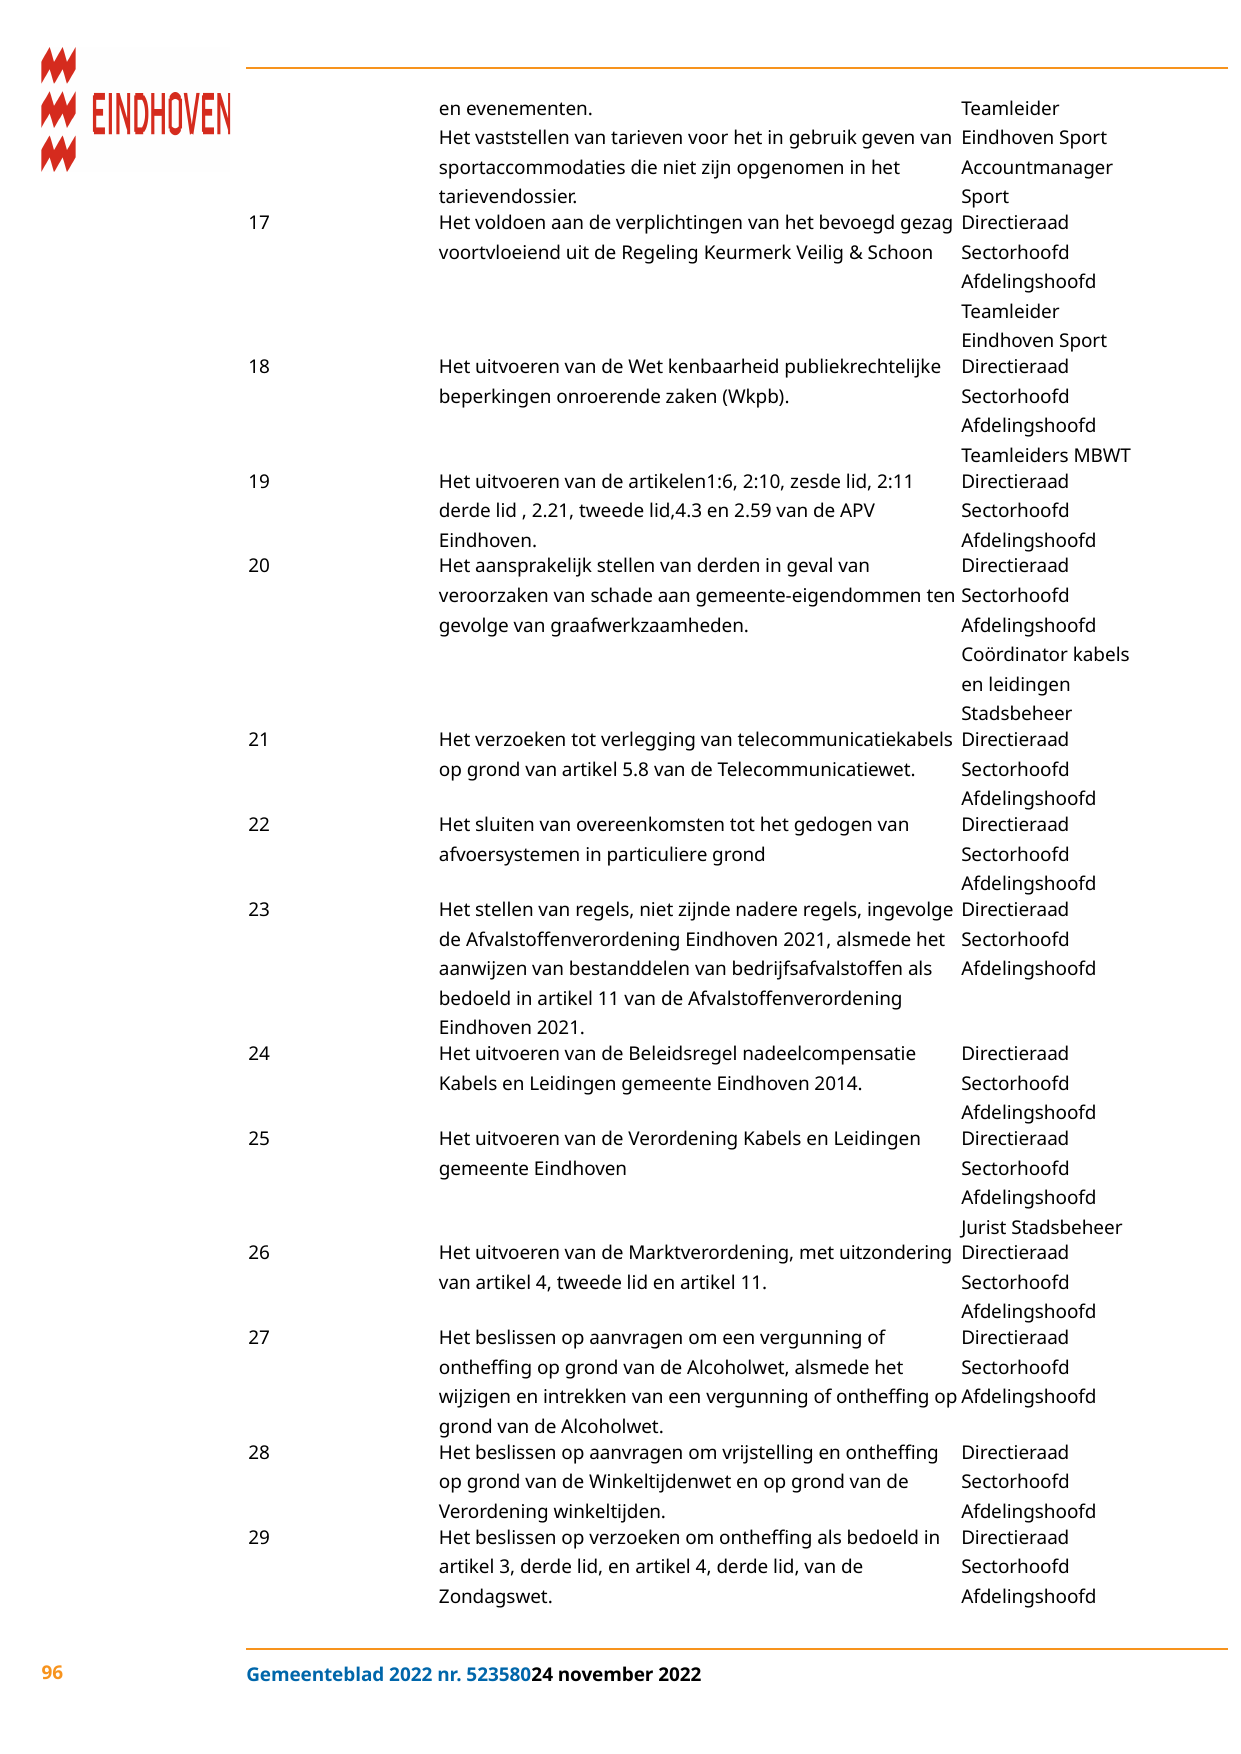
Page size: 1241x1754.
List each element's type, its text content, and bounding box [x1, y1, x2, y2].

table_cell 28 [248, 1439, 439, 1524]
table_cell Directieraad Sectorhoofd Afdelingshoofd Teamleider Eindhoven Sport [961, 209, 1152, 353]
table_cell Directieraad Sectorhoofd Afdelingshoofd Jurist Stadsbeheer [961, 1125, 1152, 1239]
table_cell Directieraad Sectorhoofd Afdelingshoofd Coördinator kabels en leidingen Stadsbeheer [961, 553, 1152, 726]
table_cell Het stellen van regels, niet zijnde nadere regels, ingevolge de Afvalstoffenverordening Eindhoven 2021, alsmede het aanwijzen van bestanddelen van bedrijfsafvalstoffen als bedoeld in artikel 11 van de Afvalstoffenverordening Eindhoven 2021. [439, 896, 961, 1040]
table_cell 25 [248, 1125, 439, 1239]
table_cell 29 [248, 1524, 439, 1609]
table_cell 18 [248, 353, 439, 468]
table_cell 23 [248, 896, 439, 1040]
table_cell Het uitvoeren van de Verordening Kabels en Leidingen gemeente Eindhoven [439, 1125, 961, 1239]
table_cell Het uitvoeren van de Marktverordening, met uitzondering van artikel 4, tweede lid en artikel 11. [439, 1240, 961, 1324]
table_cell Het sluiten van overeenkomsten tot het gedogen van afvoersystemen in particuliere grond [439, 811, 961, 896]
table_cell 20 [248, 553, 439, 726]
table_cell 26 [248, 1240, 439, 1324]
table_cell en evenementen. Het vaststellen van tarieven voor het in gebruik geven van sportaccommodaties die niet zijn opgenomen in het tarievendossier. [439, 95, 961, 209]
table_cell Directieraad Sectorhoofd Afdelingshoofd [961, 1439, 1152, 1524]
table_cell Directieraad Sectorhoofd Afdelingshoofd [961, 1040, 1152, 1125]
table_cell Het verzoeken tot verlegging van telecommunicatiekabels op grond van artikel 5.8 van de Telecommunicatiewet. [439, 726, 961, 811]
table_cell Teamleider Eindhoven Sport Accountmanager Sport [961, 95, 1152, 209]
table_cell Directieraad Sectorhoofd Afdelingshoofd [961, 468, 1152, 553]
table_cell Het beslissen op aanvragen om vrijstelling en ontheffing op grond van de Winkeltijdenwet en op grond van de Verordening winkeltijden. [439, 1439, 961, 1524]
table_cell 22 [248, 811, 439, 896]
table_cell Het uitvoeren van de artikelen1:6, 2:10, zesde lid, 2:11 derde lid , 2.21, tweede lid,4.3 en 2.59 van de APV Eindhoven. [439, 468, 961, 553]
table_cell Het beslissen op aanvragen om een vergunning of ontheffing op grond van de Alcoholwet, alsmede het wijzigen en intrekken van een vergunning of ontheffing op grond van de Alcoholwet. [439, 1325, 961, 1439]
table_cell Het uitvoeren van de Wet kenbaarheid publiekrechtelijke beperkingen onroerende zaken (Wkpb). [439, 353, 961, 468]
table_cell Directieraad Sectorhoofd Afdelingshoofd Teamleiders MBWT [961, 353, 1152, 468]
table_cell 27 [248, 1325, 439, 1439]
table_cell Directieraad Sectorhoofd Afdelingshoofd [961, 726, 1152, 811]
table_cell Directieraad Sectorhoofd Afdelingshoofd [961, 896, 1152, 1040]
table_cell Directieraad Sectorhoofd Afdelingshoofd [961, 1240, 1152, 1324]
table_cell 24 [248, 1040, 439, 1125]
table_cell [248, 95, 439, 209]
table_cell Directieraad Sectorhoofd Afdelingshoofd [961, 1325, 1152, 1439]
table_cell Het beslissen op verzoeken om ontheffing als bedoeld in artikel 3, derde lid, en artikel 4, derde lid, van de Zondagswet. [439, 1524, 961, 1609]
table_cell Het aansprakelijk stellen van derden in geval van veroorzaken van schade aan gemeente-eigendommen ten gevolge van graafwerkzaamheden. [439, 553, 961, 726]
table_cell 21 [248, 726, 439, 811]
table_cell Directieraad Sectorhoofd Afdelingshoofd [961, 1524, 1152, 1609]
table_cell Directieraad Sectorhoofd Afdelingshoofd [961, 811, 1152, 896]
table_cell 17 [248, 209, 439, 353]
picture [41, 47, 231, 172]
table_cell Het voldoen aan de verplichtingen van het bevoegd gezag voortvloeiend uit de Regeling Keurmerk Veilig & Schoon [439, 209, 961, 353]
table_cell Het uitvoeren van de Beleidsregel nadeelcompensatie Kabels en Leidingen gemeente Eindhoven 2014. [439, 1040, 961, 1125]
table_cell 19 [248, 468, 439, 553]
